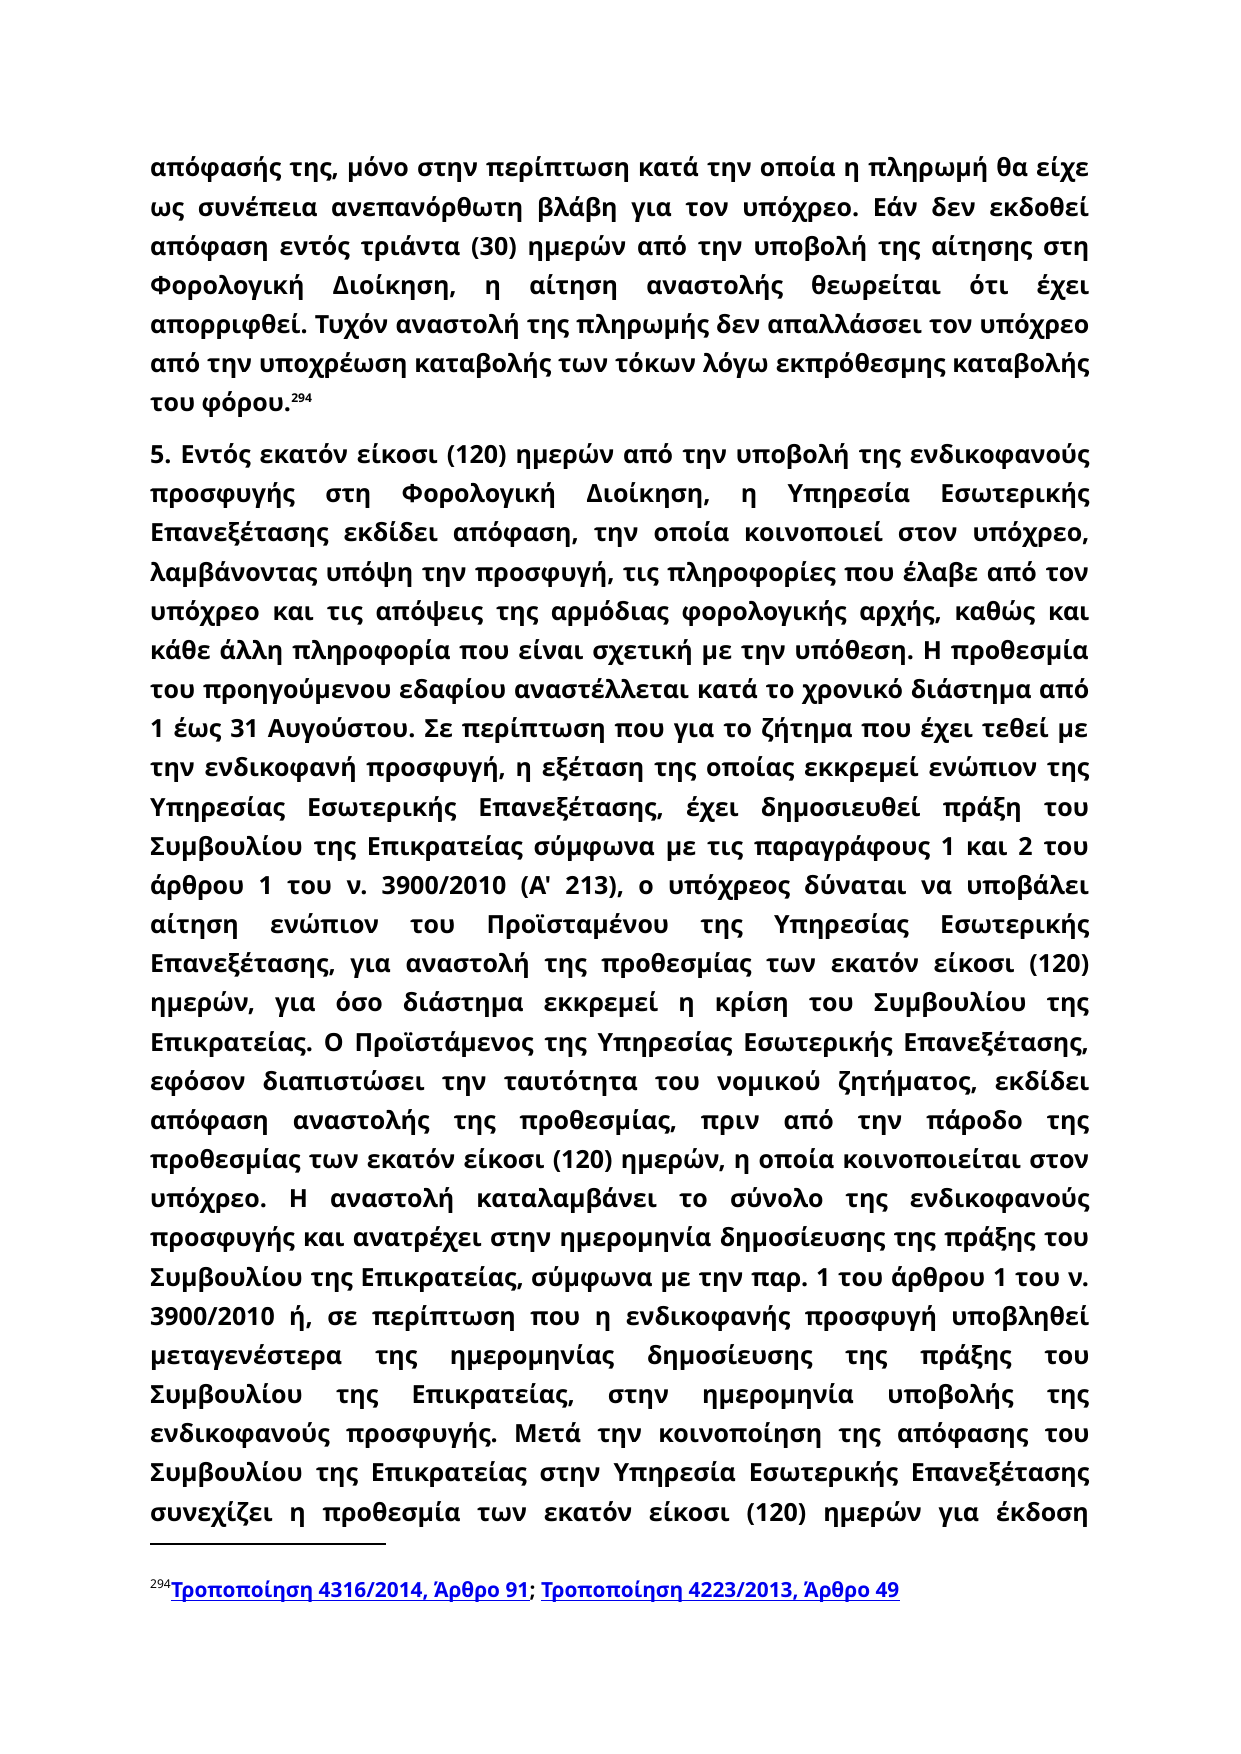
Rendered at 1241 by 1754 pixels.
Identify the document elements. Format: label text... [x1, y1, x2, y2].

text 5. Εντός εκατόν είκοσι (120) ημερών από την υποβολή της ενδικοφανούς προσφυγής στη Φορολογική Διοίκηση, η Υπηρεσία Εσωτερικής Επανεξέτασης εκδίδει απόφαση, την οποία κοινοποιεί στον υπόχρεο, λαμβάνοντας υπόψη την προσφυγή, τις πληροφορίες που έλαβε από τον υπόχρεο και τις απόψεις της αρμόδιας φορολογικής αρχής, καθώς και κάθε άλλη πληροφορία που είναι σχετική με την υπόθεση. Η προθεσμία του προηγούμενου εδαφίου αναστέλλεται κατά το χρονικό διάστημα από 1 έως 31 Αυγούστου. Σε περίπτωση που για το ζήτημα που έχει τεθεί με την ενδικοφανή προσφυγή, η εξέταση της οποίας εκκρεμεί ενώπιον της Υπηρεσίας Εσωτερικής Επανεξέτασης, έχει δημοσιευθεί πράξη του Συμβουλίου της Επικρατείας σύμφωνα με τις παραγράφους 1 και 2 του άρθρου 1 του ν. 3900/2010 (Α' 213), ο υπόχρεος δύναται να υποβάλει αίτηση ενώπιον του Προϊσταμένου της Υπηρεσίας Εσωτερικής Επανεξέτασης, για αναστολή της προθεσμίας των εκατόν είκοσι (120) ημερών, για όσο διάστημα εκκρεμεί η κρίση του Συμβουλίου της Επικρατείας. Ο Προϊστάμενος της Υπηρεσίας Εσωτερικής Επανεξέτασης, εφόσον διαπιστώσει την ταυτότητα του νομικού ζητήματος, εκδίδει απόφαση αναστολής της προθεσμίας, πριν από την πάροδο της προθεσμίας των εκατόν είκοσι (120) ημερών, η οποία κοινοποιείται στον υπόχρεο. Η αναστολή καταλαμβάνει το σύνολο της ενδικοφανούς προσφυγής και ανατρέχει στην ημερομηνία δημοσίευσης της πράξης του Συμβουλίου της Επικρατείας, σύμφωνα με την παρ. 1 του άρθρου 1 του ν. 3900/2010 ή, σε περίπτωση που η ενδικοφανής προσφυγή υποβληθεί μεταγενέστερα της ημερομηνίας δημοσίευσης της πράξης του Συμβουλίου της Επικρατείας, στην ημερομηνία υποβολής της ενδικοφανούς προσφυγής. Μετά την κοινοποίηση της απόφασης του Συμβουλίου της Επικρατείας στην Υπηρεσία Εσωτερικής Επανεξέτασης συνεχίζει η προθεσμία των εκατόν είκοσι (120) ημερών για έκδοση [150, 437, 1090, 1528]
text απόφασής της, μόνο στην περίπτωση κατά την οποία η πληρωμή θα είχε ως συνέπεια ανεπανόρθωτη βλάβη για τον υπόχρεο. Εάν δεν εκδοθεί απόφαση εντός τριάντα (30) ημερών από την υποβολή της αίτησης στη Φορολογική Διοίκηση, η αίτηση αναστολής θεωρείται ότι έχει απορριφθεί. Τυχόν αναστολή της πληρωμής δεν απαλλάσσει τον υπόχρεο από την υποχρέωση καταβολής των τόκων λόγω εκπρόθεσμης καταβολής του φόρου. [150, 150, 1090, 419]
text Τροποποίηση 4316/2014, Άρθρο 91; Τροποποίηση 4223/2013, Άρθρο 49 [150, 1576, 1090, 1604]
